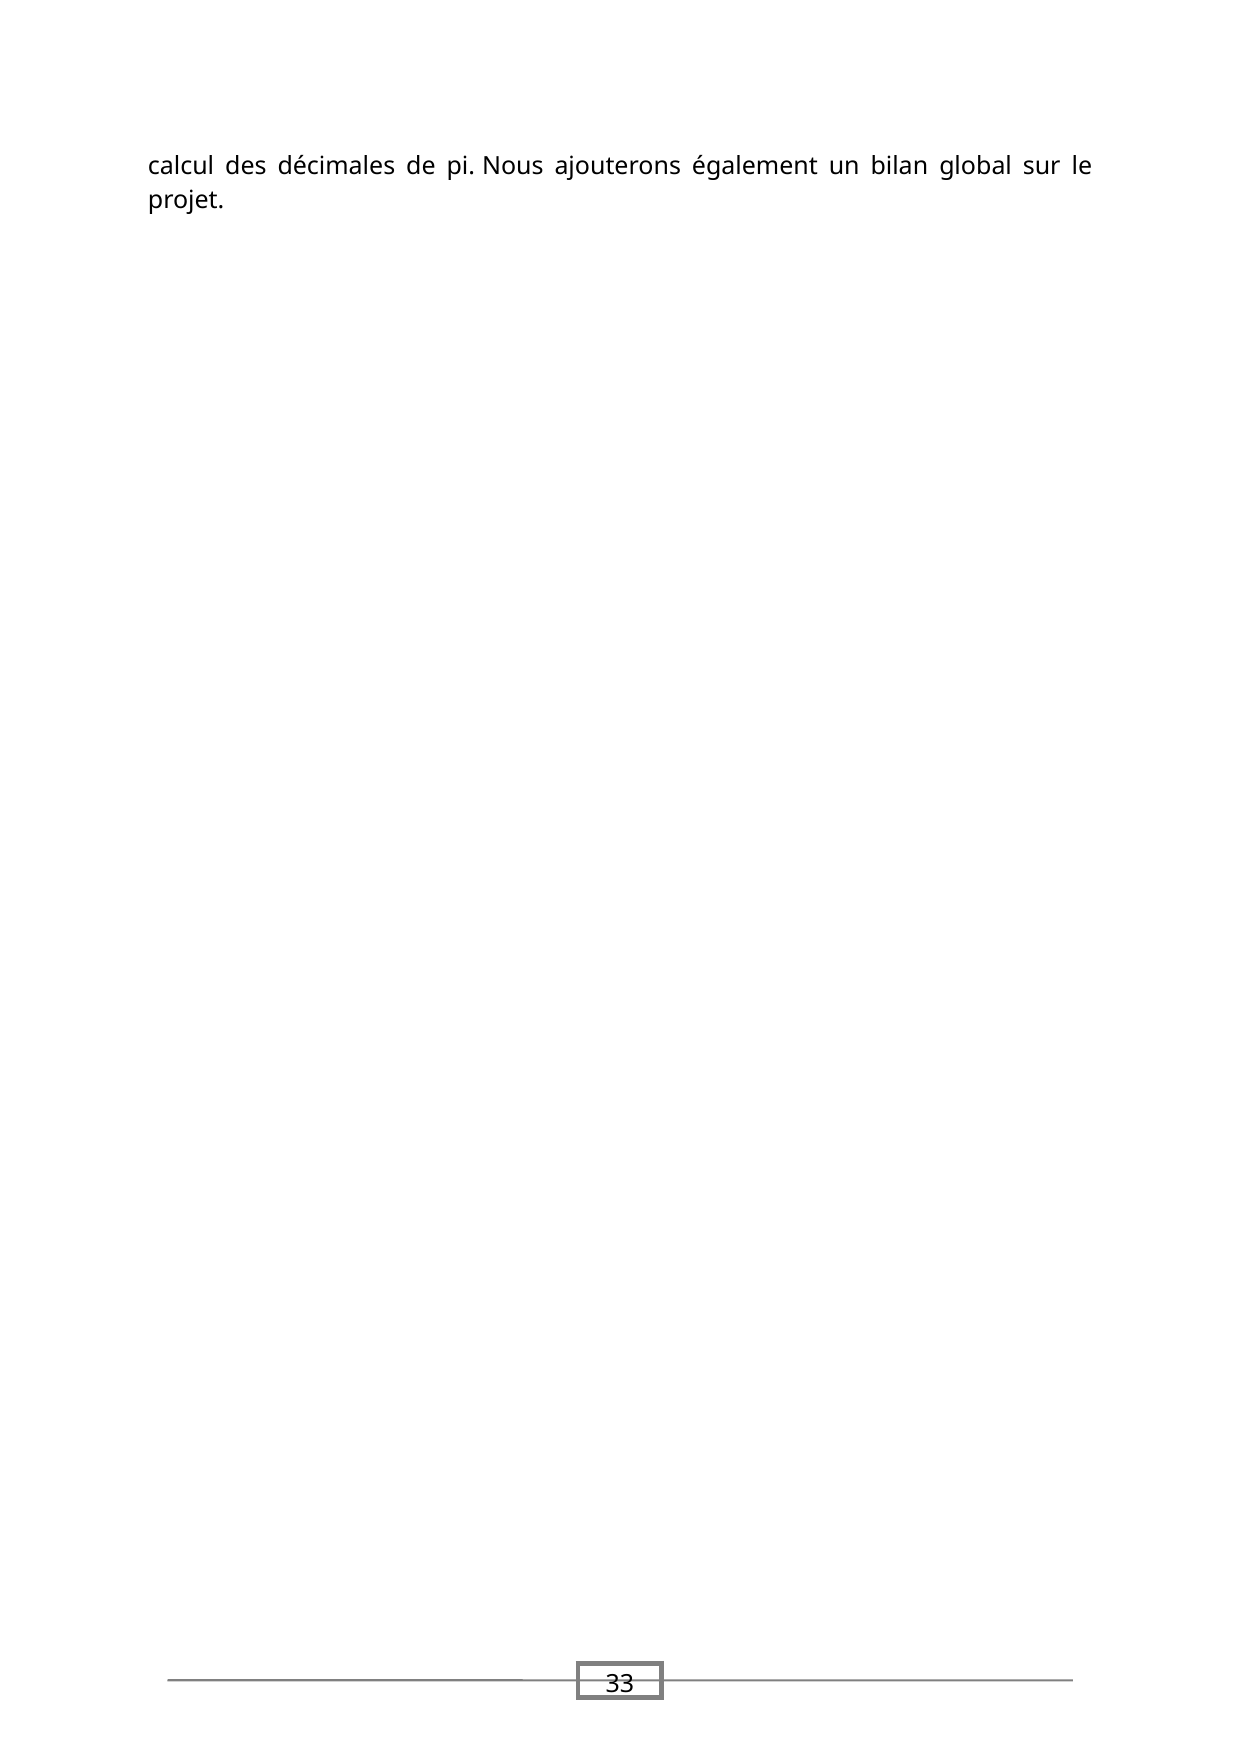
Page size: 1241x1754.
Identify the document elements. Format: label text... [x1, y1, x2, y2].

text calcul des décimales de pi. Nous ajouterons également un bilan global sur le projet. [148, 148, 1093, 216]
